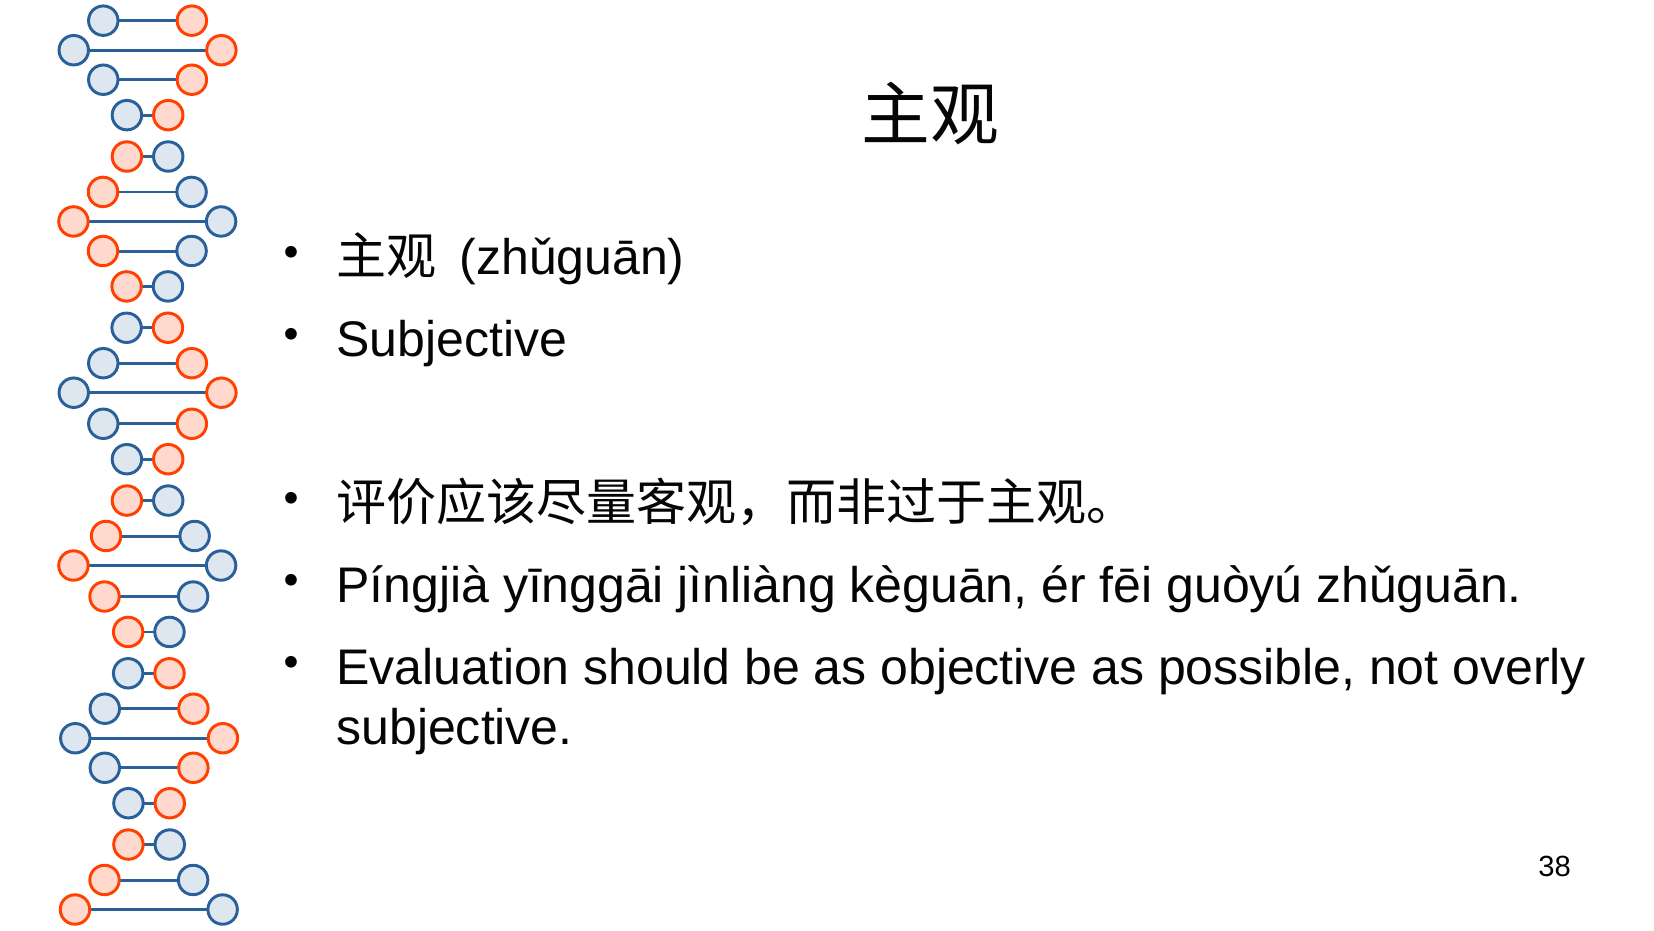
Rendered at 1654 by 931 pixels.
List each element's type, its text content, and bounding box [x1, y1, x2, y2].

title 主观 [265, 35, 1595, 189]
list 主观 (zhǔguān) Subjective 评价应该尽量客观，而非过于主观。 Píngjià yīnggāi jìnliàng kèguān, ér fēi guòyú zhǔguān. Evaluation should be as objective as possible, not overly subjective. [265, 224, 1595, 764]
